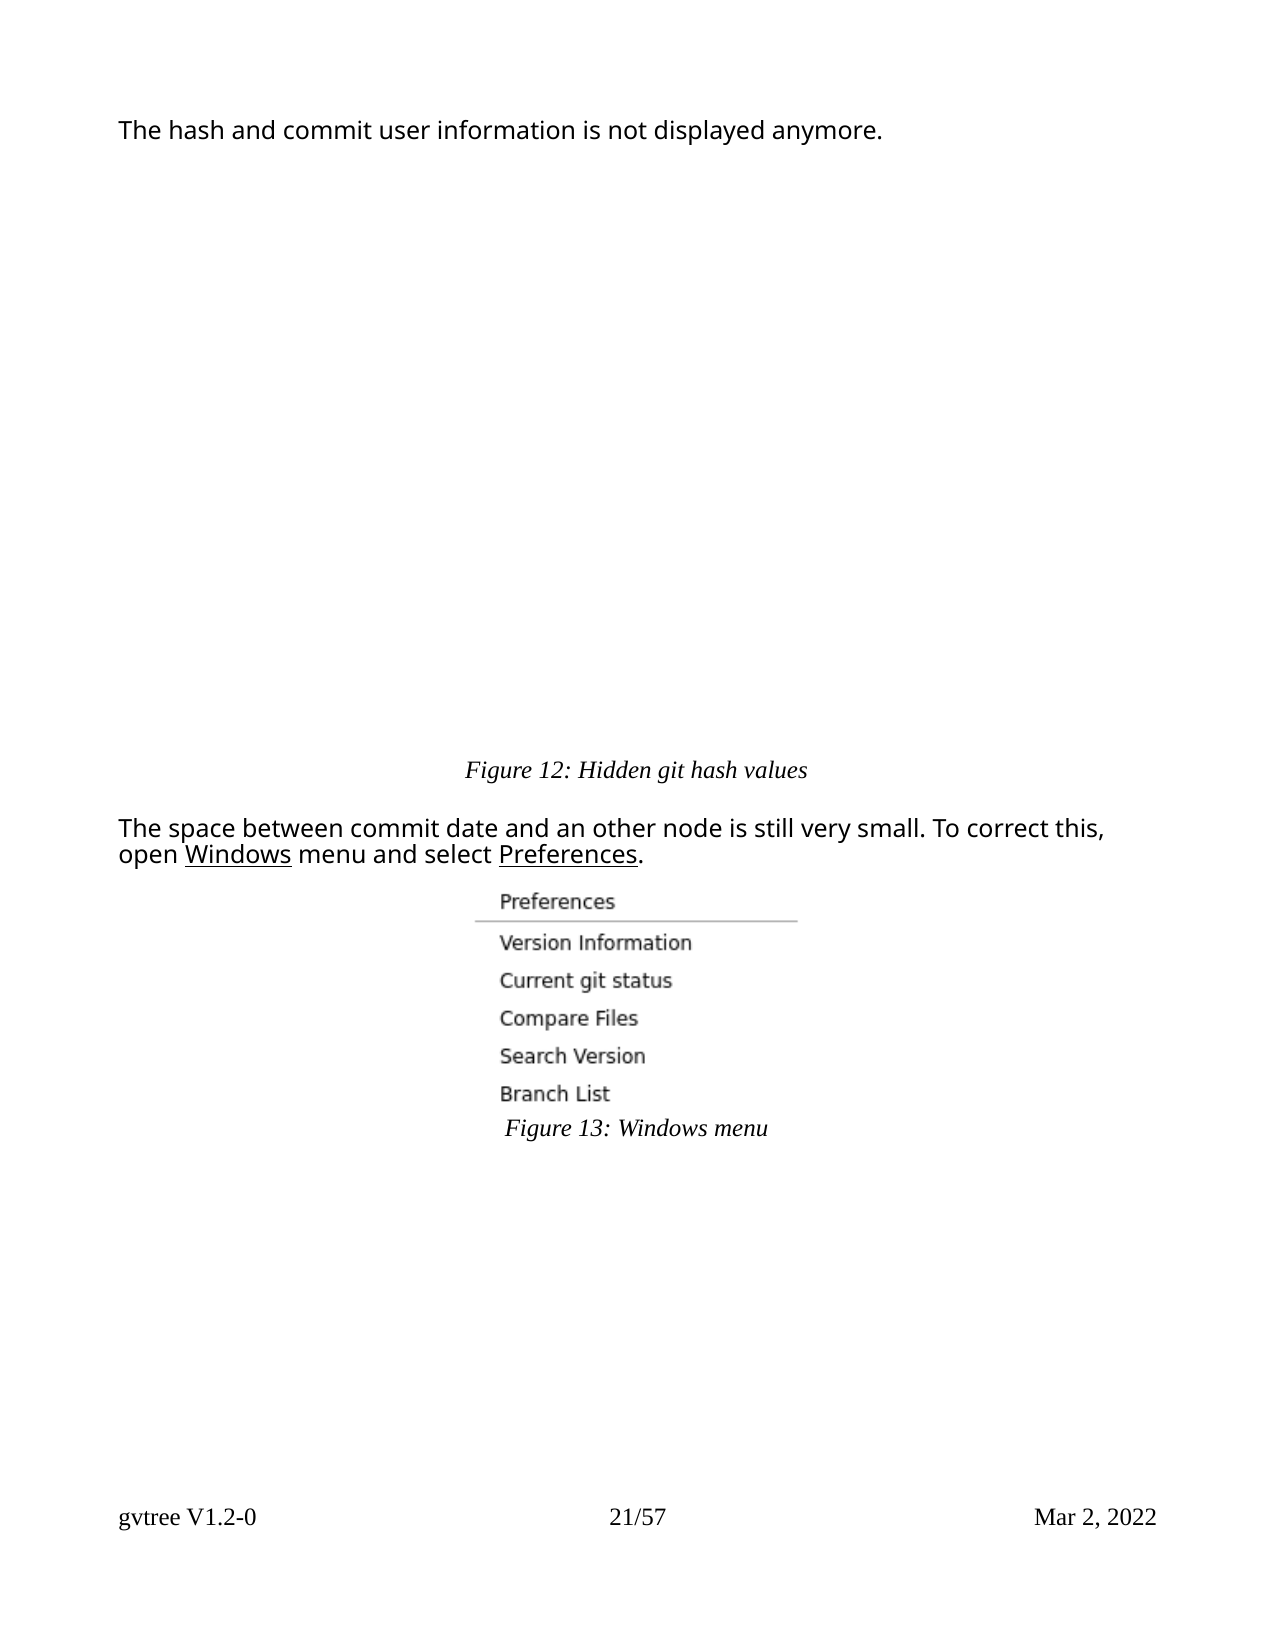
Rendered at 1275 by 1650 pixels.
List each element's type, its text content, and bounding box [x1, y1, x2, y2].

text Figure 12: Hidden git hash values [240, 172, 1035, 783]
text The hash and commit user information is not displayed anymore. [118, 118, 1157, 144]
picture [472, 883, 803, 1113]
text The space between commit date and an other node is still very small. To correct this, open Windows menu and select Preferences. [118, 816, 1157, 869]
text Figure 13: Windows menu [475, 1113, 800, 1142]
